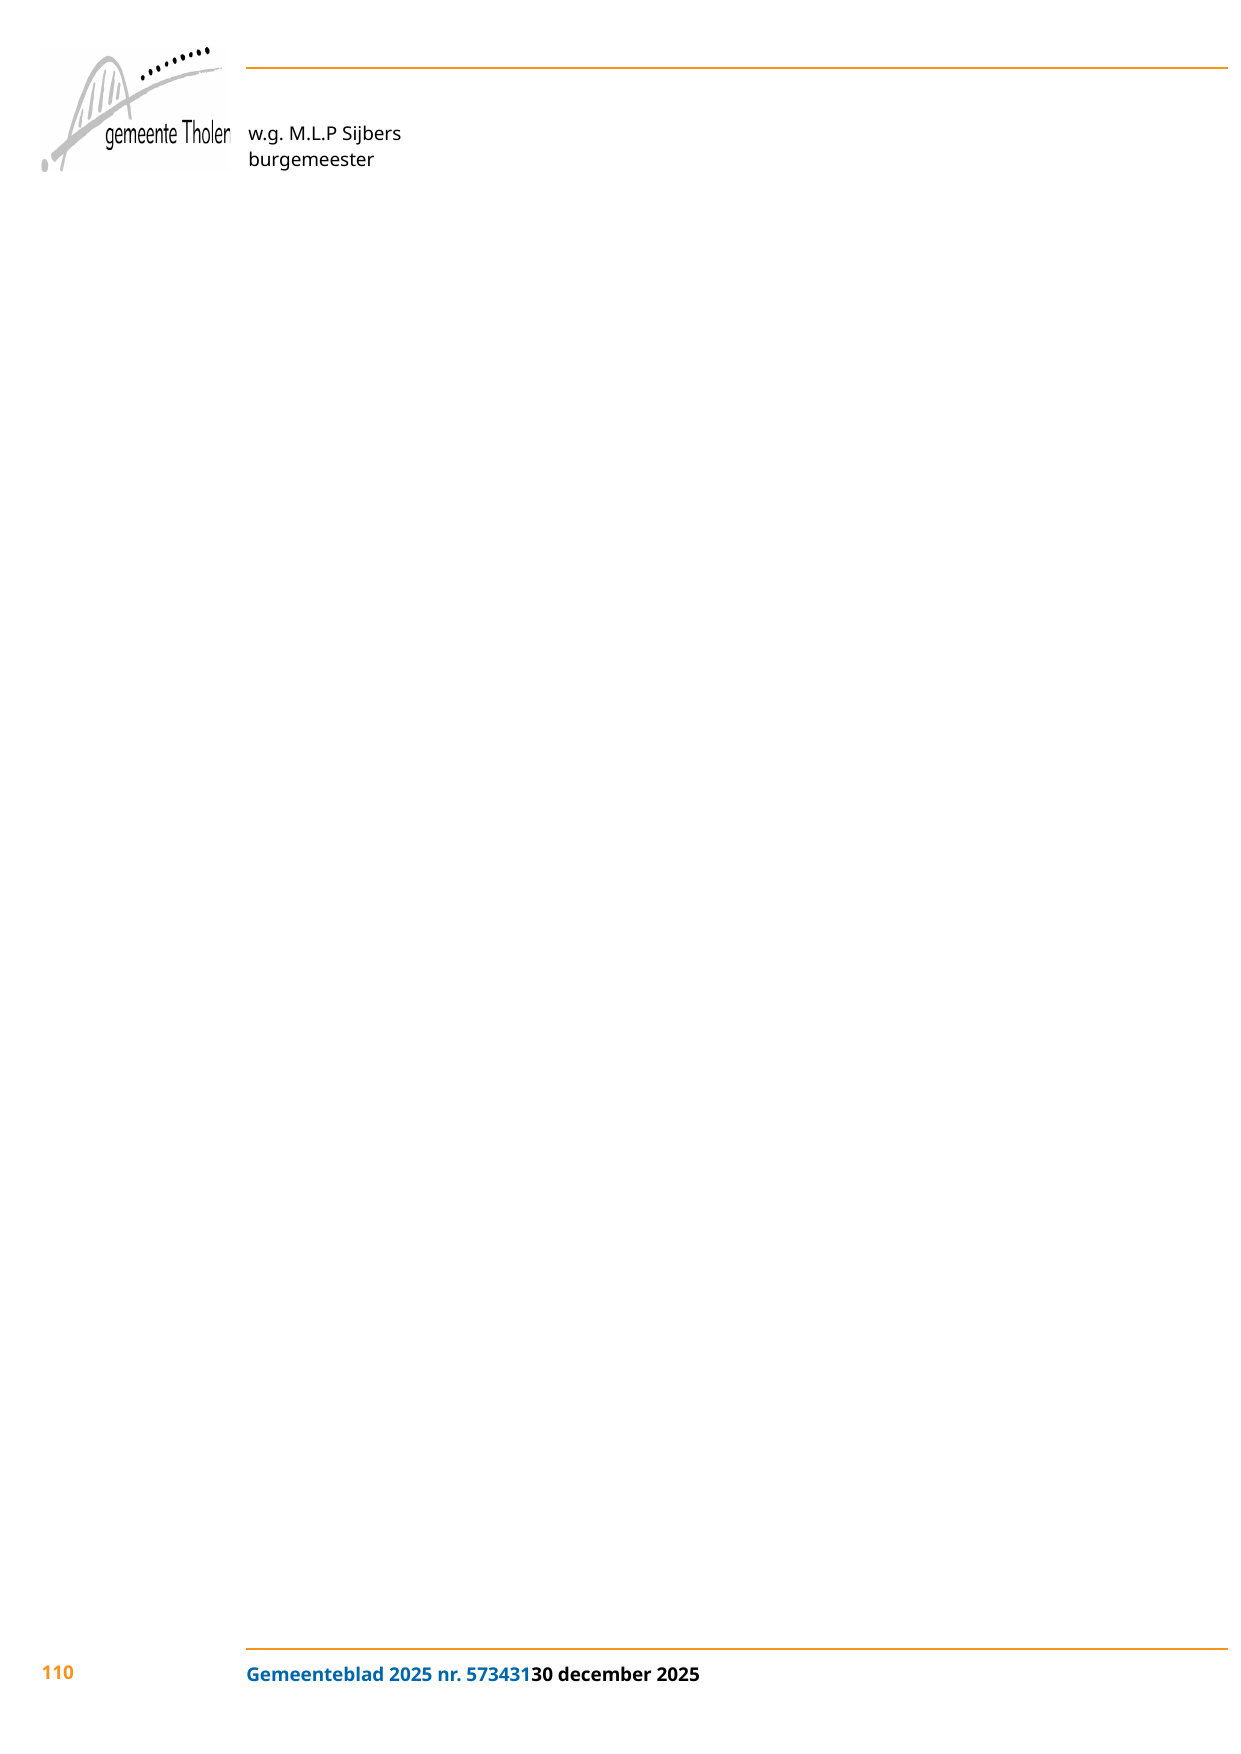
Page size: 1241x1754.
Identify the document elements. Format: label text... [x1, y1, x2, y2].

text burgemeester [248, 146, 1152, 172]
text w.g. M.L.P Sijbers [248, 121, 1152, 146]
picture [41, 47, 231, 172]
